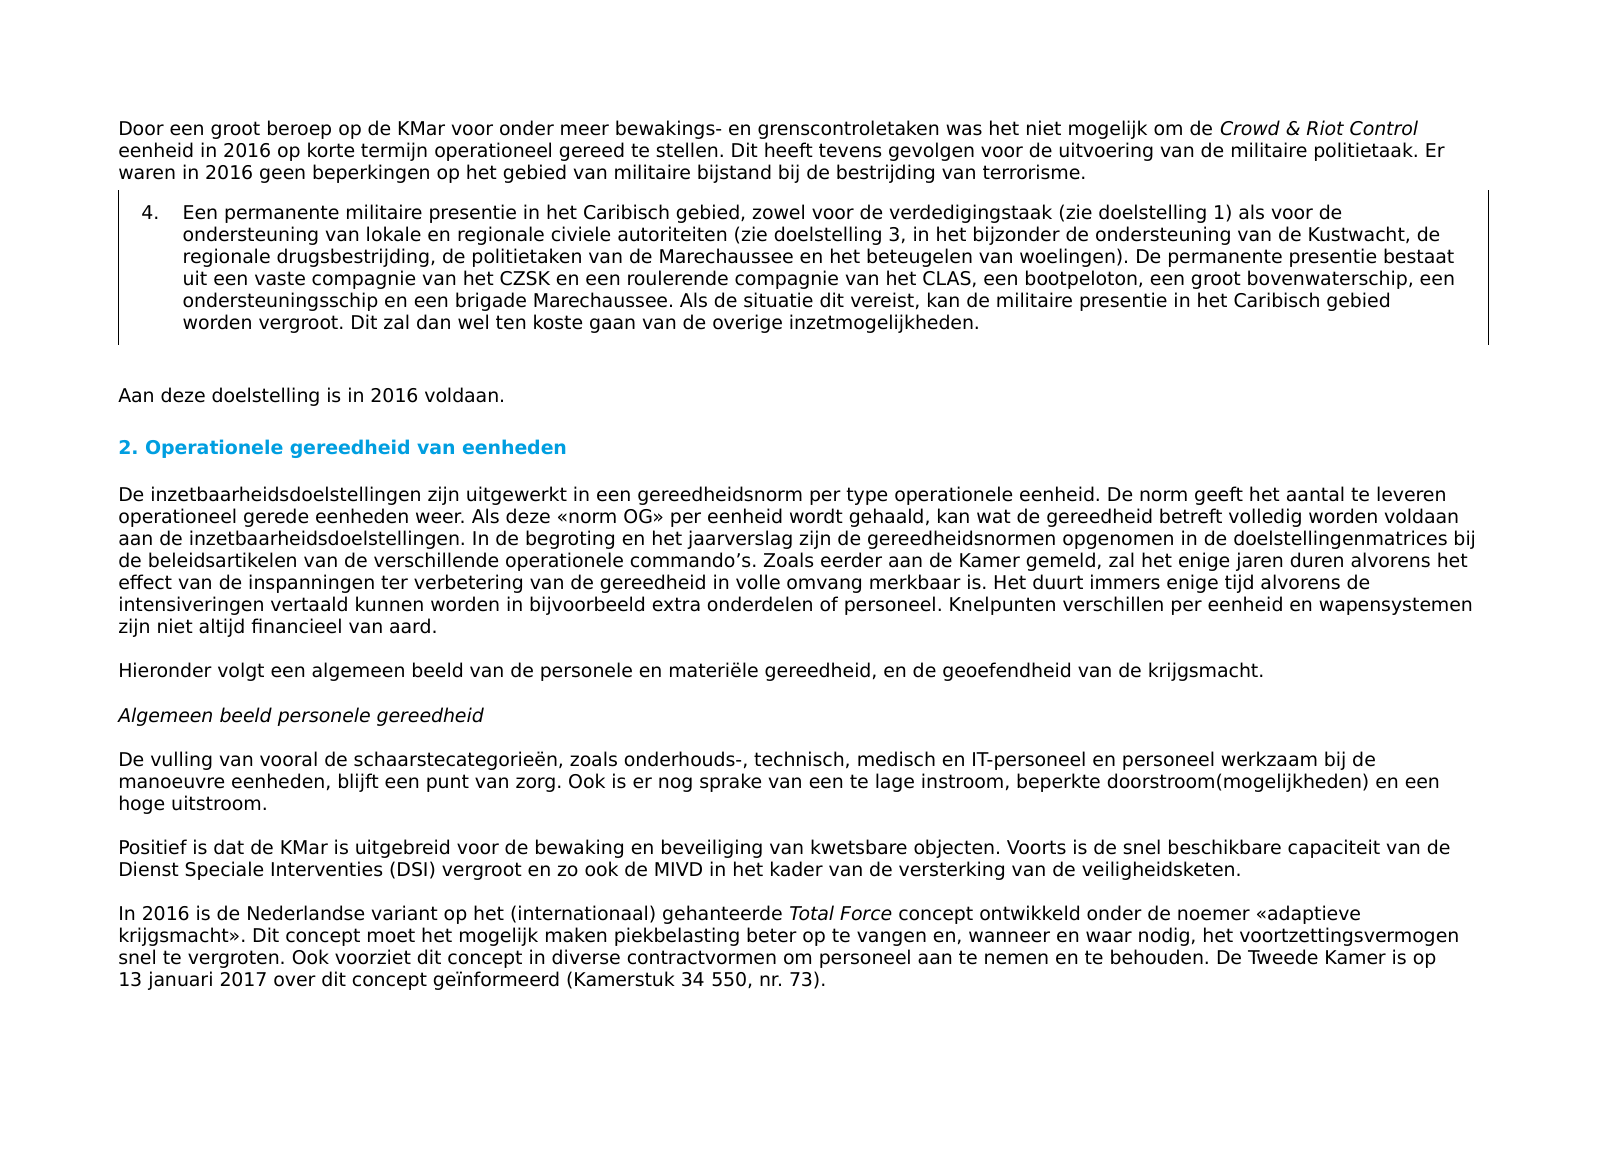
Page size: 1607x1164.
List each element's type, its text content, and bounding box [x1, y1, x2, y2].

subtitle Algemeen beeld personele gereedheid [118, 704, 1488, 726]
table_header 4. Een permanente militaire presentie in het Caribisch gebied, zowel voor de verdedigingstaak (zie doelstelling 1) als voor de ondersteuning van lokale en regionale civiele autoriteiten (zie doelstelling 3, in het bijzonder de ondersteuning van de Kustwacht, de regionale drugsbestrijding, de politietaken van de Marechaussee en het beteugelen van woelingen). De permanente presentie bestaat uit een vaste compagnie van het CZSK en een roulerende compagnie van het CLAS, een bootpeloton, een groot bovenwaterschip, een ondersteuningsschip en een brigade Marechaussee. Als de situatie dit vereist, kan de militaire presentie in het Caribisch gebied worden vergroot. Dit zal dan wel ten koste gaan van de overige inzetmogelijkheden. [119, 190, 1488, 345]
text Door een groot beroep op de KMar voor onder meer bewakings- en grenscontroletaken was het niet mogelijk om de Crowd & Riot Control eenheid in 2016 op korte termijn operationeel gereed te stellen. Dit heeft tevens gevolgen voor de uitvoering van de militaire politietaak. Er waren in 2016 geen beperkingen op het gebied van militaire bijstand bij de bestrijding van terrorisme. [118, 118, 1488, 184]
text Positief is dat de KMar is uitgebreid voor de bewaking en beveiliging van kwetsbare objecten. Voorts is de snel beschikbare capaciteit van de Dienst Speciale Interventies (DSI) vergroot en zo ook de MIVD in het kader van de versterking van de veiligheidsketen. [118, 837, 1488, 881]
text Aan deze doelstelling is in 2016 voldaan. [118, 385, 1488, 407]
subtitle 2. Operationele gereedheid van eenheden [118, 437, 1488, 459]
text Hieronder volgt een algemeen beeld van de personele en materiële gereedheid, en de geoefendheid van de krijgsmacht. [118, 660, 1488, 682]
text In 2016 is de Nederlandse variant op het (internationaal) gehanteerde Total Force concept ontwikkeld onder de noemer «adaptieve krijgsmacht». Dit concept moet het mogelijk maken piekbelasting beter op te vangen en, wanneer en waar nodig, het voortzettingsvermogen snel te vergroten. Ook voorziet dit concept in diverse contractvormen om personeel aan te nemen en te behouden. De Tweede Kamer is op 13 januari 2017 over dit concept geïnformeerd (Kamerstuk 34 550, nr. 73). [118, 903, 1488, 991]
text De inzetbaarheidsdoelstellingen zijn uitgewerkt in een gereedheidsnorm per type operationele eenheid. De norm geeft het aantal te leveren operationeel gerede eenheden weer. Als deze «norm OG» per eenheid wordt gehaald, kan wat de gereedheid betreft volledig worden voldaan aan de inzetbaarheidsdoelstellingen. In de begroting en het jaarverslag zijn de gereedheidsnormen opgenomen in de doelstellingenmatrices bij de beleidsartikelen van de verschillende operationele commando’s. Zoals eerder aan de Kamer gemeld, zal het enige jaren duren alvorens het effect van de inspanningen ter verbetering van de gereedheid in volle omvang merkbaar is. Het duurt immers enige tijd alvorens de intensiveringen vertaald kunnen worden in bijvoorbeeld extra onderdelen of personeel. Knelpunten verschillen per eenheid en wapensystemen zijn niet altijd financieel van aard. [118, 484, 1488, 638]
text De vulling van vooral de schaarstecategorieën, zoals onderhouds-, technisch, medisch en IT-personeel en personeel werkzaam bij de manoeuvre eenheden, blijft een punt van zorg. Ook is er nog sprake van een te lage instroom, beperkte doorstroom(mogelijkheden) en een hoge uitstroom. [118, 749, 1488, 814]
